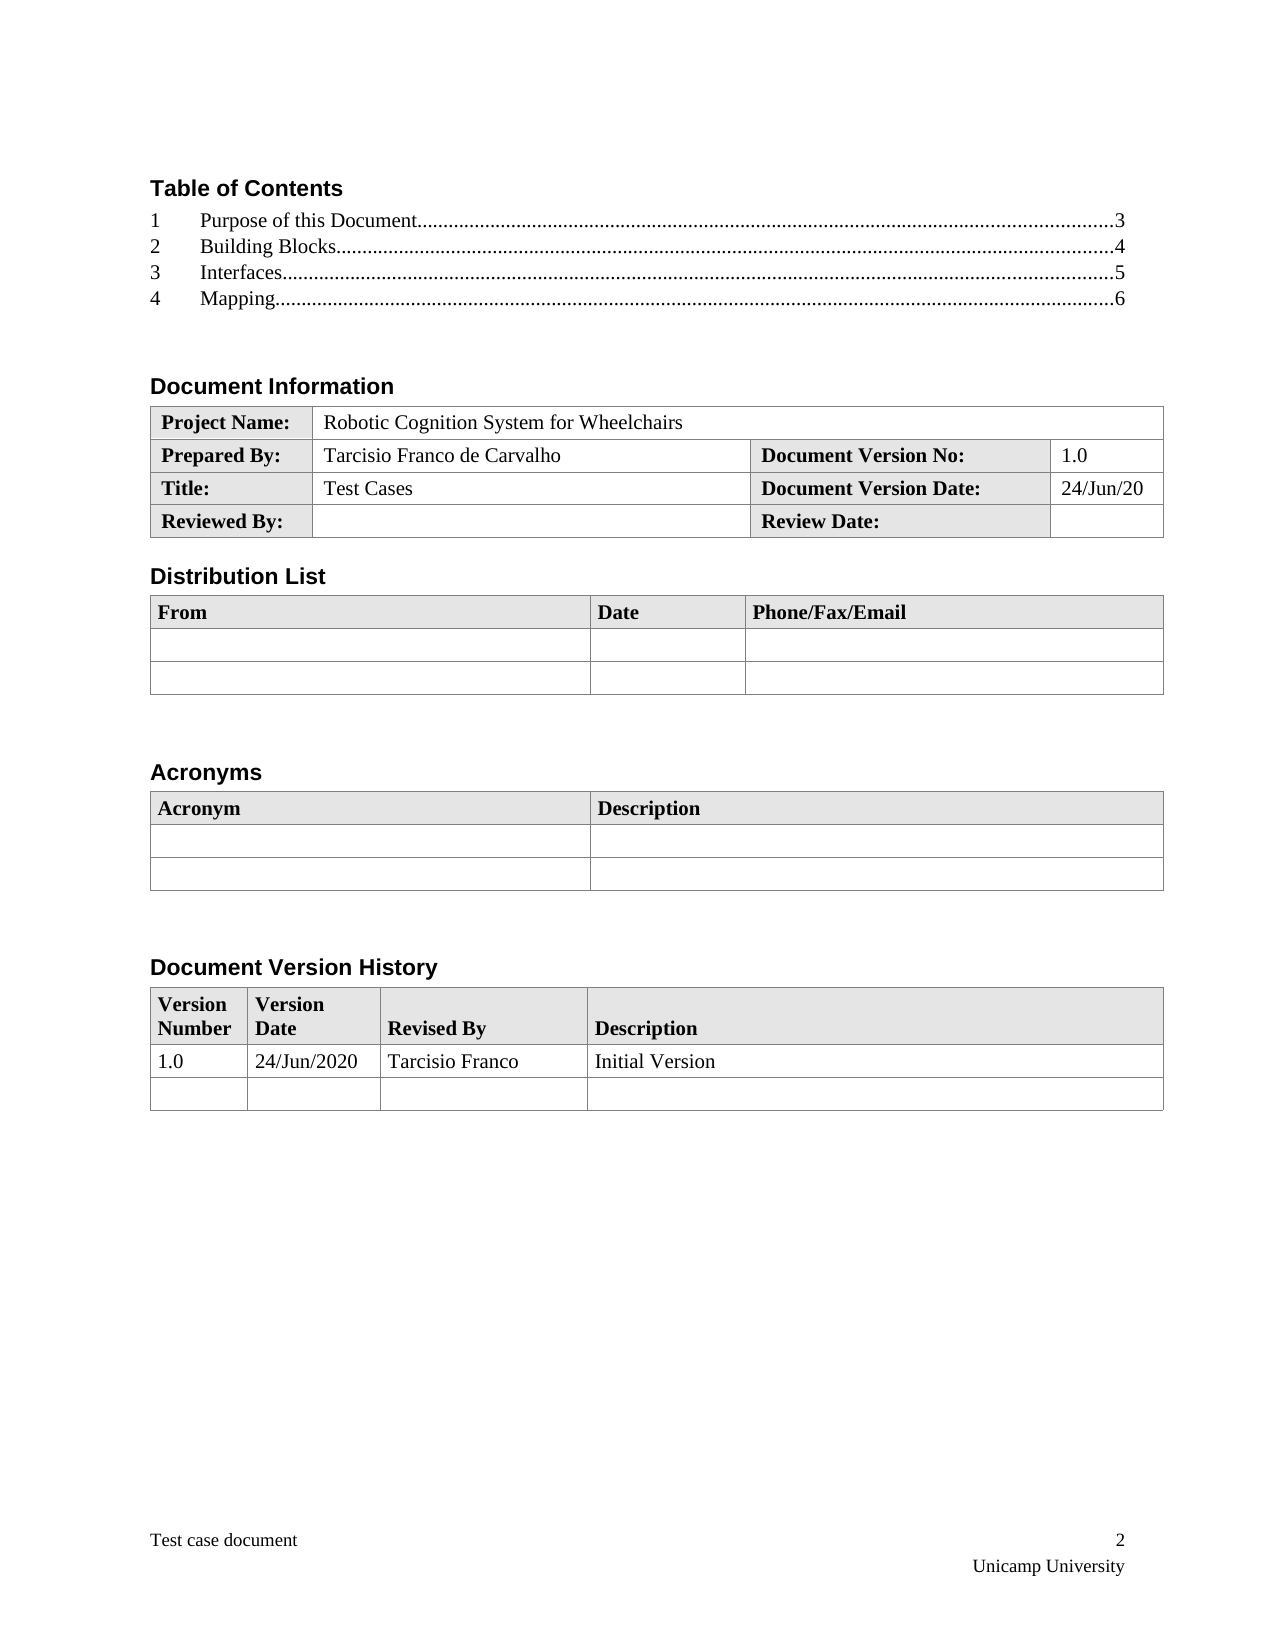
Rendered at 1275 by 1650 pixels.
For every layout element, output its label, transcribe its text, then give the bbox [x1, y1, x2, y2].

subtitle Acronyms [150, 758, 1125, 785]
table_header Acronym [151, 792, 590, 824]
table_header From [151, 596, 590, 628]
text 2 Building Blocks 4 [150, 234, 1125, 258]
table_cell Tarcisio Franco [381, 1045, 587, 1077]
table_header Date [591, 596, 745, 628]
table_cell 1.0 [151, 1045, 247, 1077]
table_cell [591, 662, 745, 694]
table_cell Initial Version [588, 1045, 1163, 1077]
table_cell [151, 858, 590, 890]
table_cell [588, 1078, 1163, 1110]
table_header Description [591, 792, 1163, 824]
text 1 Purpose of this Document 3 [150, 208, 1125, 232]
table_cell Reviewed By: [151, 505, 312, 537]
table_cell [746, 662, 1163, 694]
subtitle Distribution List [150, 563, 1125, 589]
table_cell [1051, 505, 1163, 537]
table_header Phone/Fax/Email [746, 596, 1163, 628]
subtitle Table of Contents [150, 175, 1125, 201]
table_header Version Date [248, 988, 380, 1044]
table_cell 24/Jun/2020 [248, 1045, 380, 1077]
table_cell [151, 629, 590, 661]
table_cell [591, 858, 1163, 890]
table_cell Title: [151, 473, 312, 504]
table_cell 24/Jun/20 [1051, 473, 1163, 504]
table_header Version Number [151, 988, 247, 1044]
table_cell [313, 505, 750, 537]
table_header Description [588, 988, 1163, 1044]
table_cell Document Version Date: [751, 473, 1050, 504]
table_cell [591, 825, 1163, 857]
table_header Project Name: [151, 407, 312, 438]
table_cell 1.0 [1051, 440, 1163, 471]
table_cell Document Version No: [751, 440, 1050, 471]
table_cell [151, 1078, 247, 1110]
table_cell [591, 629, 745, 661]
table_cell [248, 1078, 380, 1110]
table_header Revised By [381, 988, 587, 1044]
text 4 Mapping 6 [150, 286, 1125, 310]
subtitle Document Information [150, 373, 1125, 399]
table_cell [381, 1078, 587, 1110]
table_cell Review Date: [751, 505, 1050, 537]
table_cell Tarcisio Franco de Carvalho [313, 440, 750, 471]
subtitle Document Version History [150, 954, 1125, 981]
table_cell [151, 662, 590, 694]
table_cell Prepared By: [151, 440, 312, 471]
table_cell [151, 825, 590, 857]
table_cell [746, 629, 1163, 661]
table_header Robotic Cognition System for Wheelchairs [313, 407, 1163, 438]
text 3 Interfaces 5 [150, 260, 1125, 284]
table_cell Test Cases [313, 473, 750, 504]
